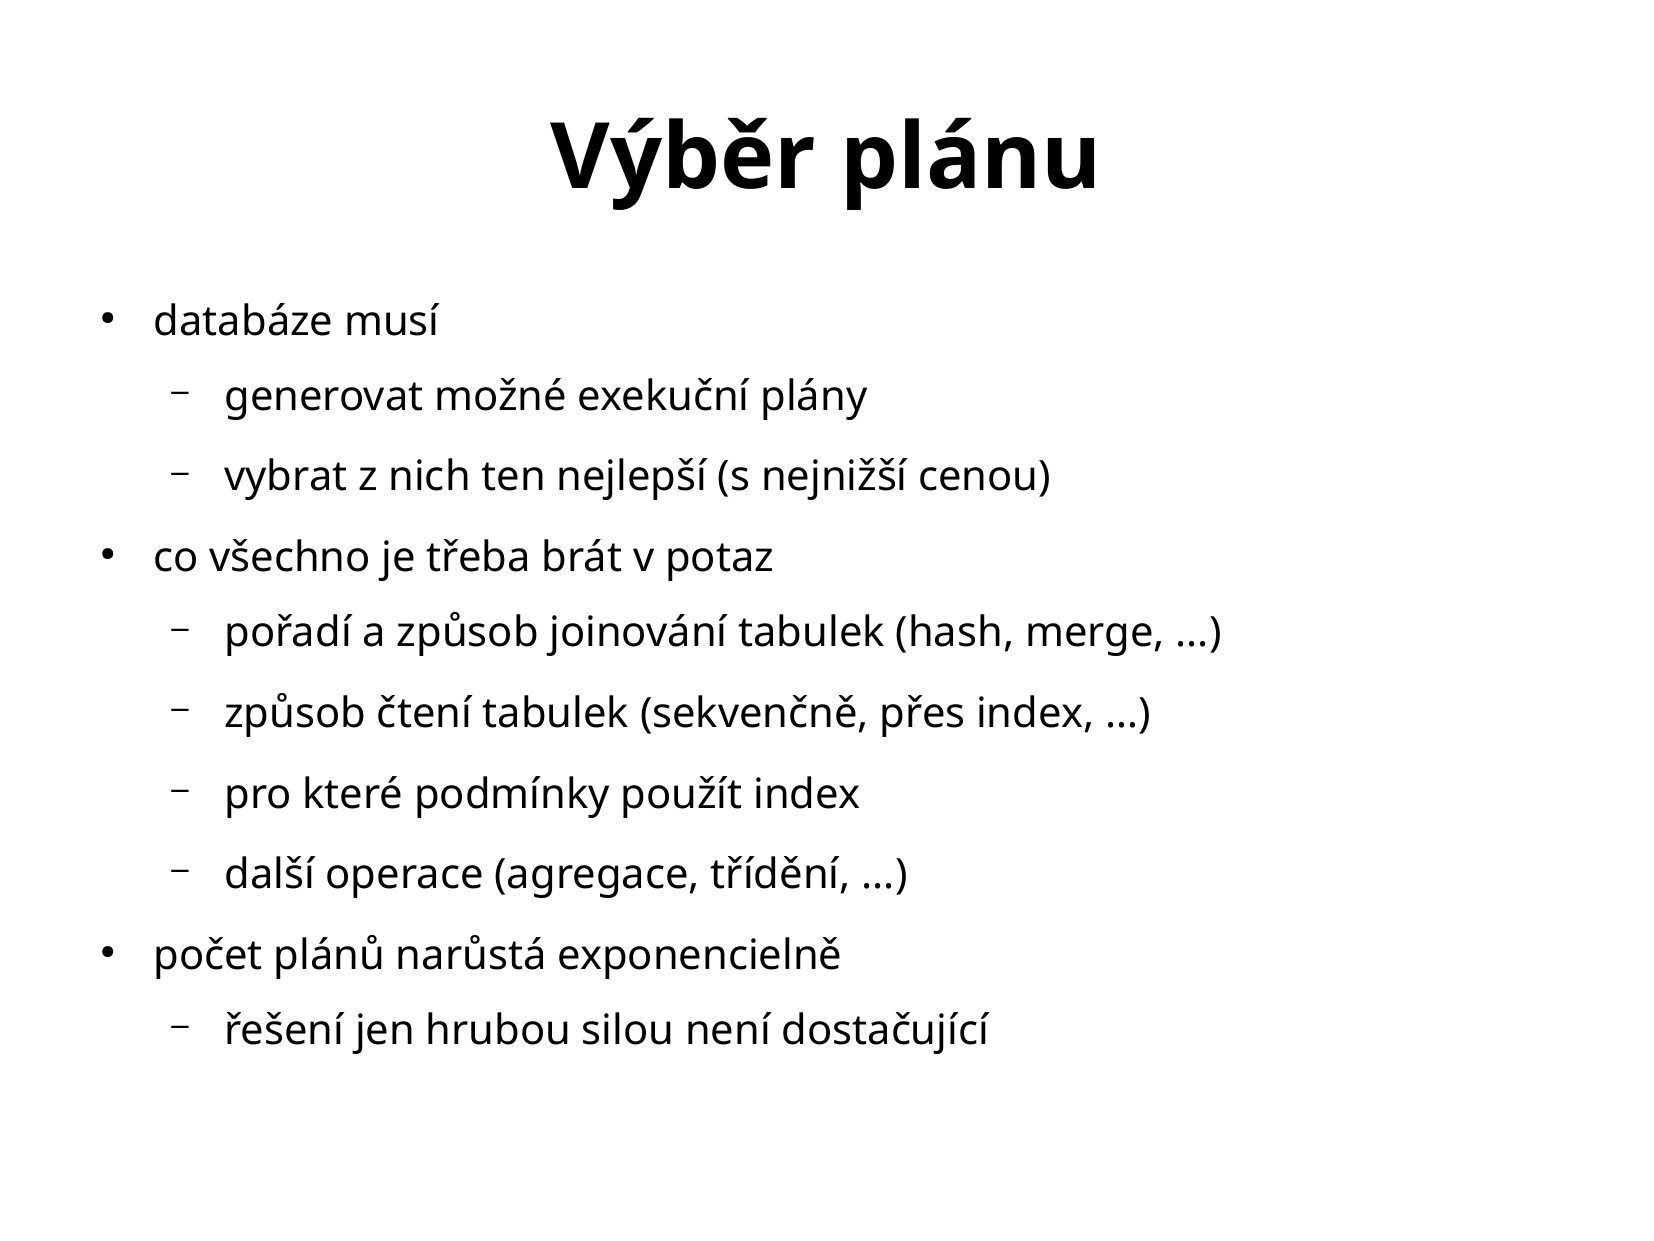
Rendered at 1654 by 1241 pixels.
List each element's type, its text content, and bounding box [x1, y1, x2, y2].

list databáze musí generovat možné exekuční plány vybrat z nich ten nejlepší (s nejnižší cenou) co všechno je třeba brát v potaz pořadí a způsob joinování tabulek (hash, merge, ...) způsob čtení tabulek (sekvenčně, přes index, …) pro které podmínky použít index další operace (agregace, třídění, ...) počet plánů narůstá exponencielně řešení jen hrubou silou není dostačující [82, 290, 1538, 1171]
title Výběr plánu [82, 49, 1571, 257]
